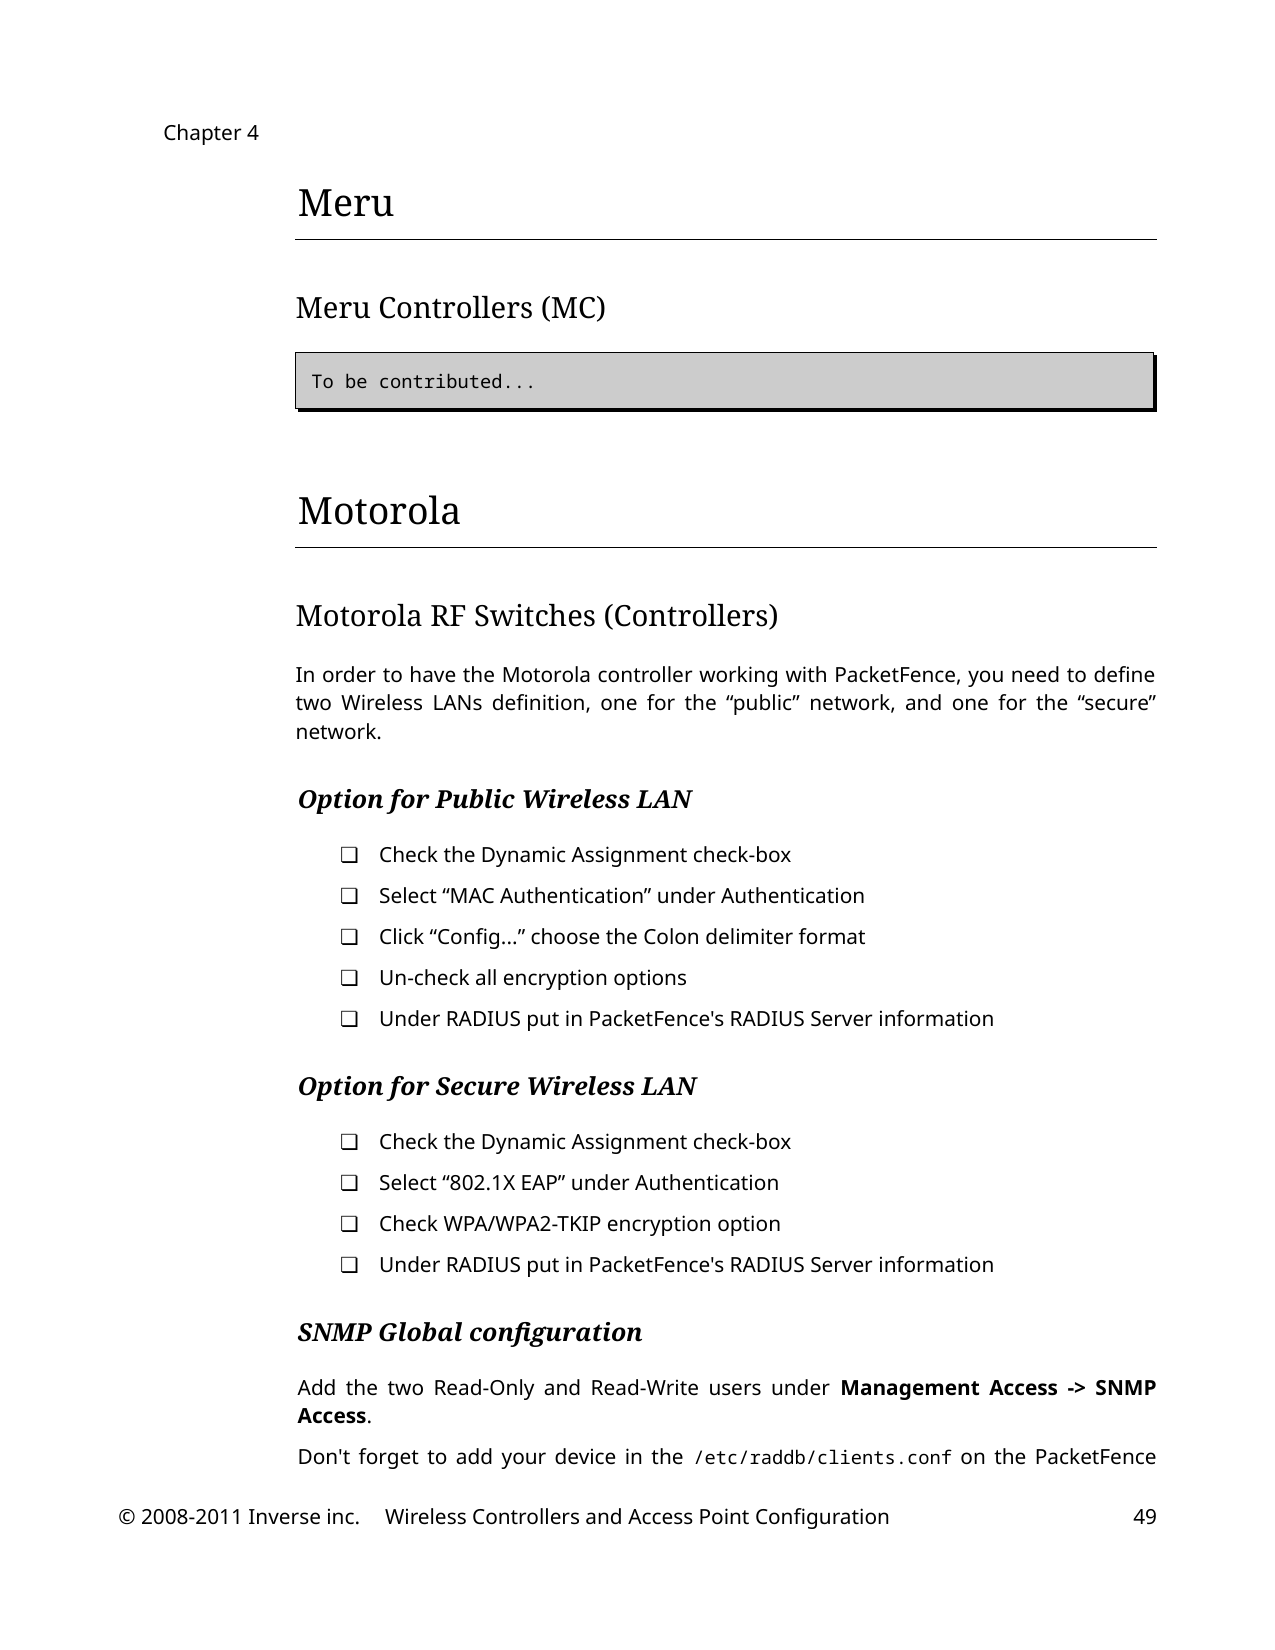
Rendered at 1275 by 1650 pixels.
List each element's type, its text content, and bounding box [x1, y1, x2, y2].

subtitle Motorola [295, 484, 1157, 547]
subtitle Meru [295, 176, 1157, 239]
subtitle Option for Public Wireless LAN [260, 782, 1157, 815]
subtitle Meru Controllers (MC) [295, 288, 1157, 327]
list ❏ Click “Config...” choose the Colon delimiter format [340, 922, 1157, 950]
list ❏ Check WPA/WPA2-TKIP encryption option [340, 1209, 1157, 1237]
list ❏ Un-check all encryption options [340, 963, 1157, 991]
list ❏ Check the Dynamic Assignment check-box [340, 840, 1157, 868]
list Add the two Read-Only and Read-Write users under Management Access -> SNMP Access. [297, 1373, 1157, 1430]
text To be contributed... [296, 353, 1153, 408]
list ❏ Select “MAC Authentication” under Authentication [340, 881, 1157, 909]
text In order to have the Motorola controller working with PacketFence, you need to define two Wireless LANs definition, one for the “public” network, and one for the “secure” network. [295, 660, 1157, 745]
list ❏ Under RADIUS put in PacketFence's RADIUS Server information [340, 1004, 1157, 1032]
subtitle Motorola RF Switches (Controllers) [295, 596, 1157, 635]
list ❏ Check the Dynamic Assignment check-box [340, 1127, 1157, 1155]
subtitle SNMP Global configuration [260, 1314, 1157, 1348]
list ❏ Under RADIUS put in PacketFence's RADIUS Server information [340, 1250, 1157, 1278]
text Don't forget to add your device in the /etc/raddb/clients.conf on the PacketFence [297, 1442, 1157, 1471]
subtitle Option for Secure Wireless LAN [260, 1068, 1157, 1102]
list ❏ Select “802.1X EAP” under Authentication [340, 1168, 1157, 1196]
